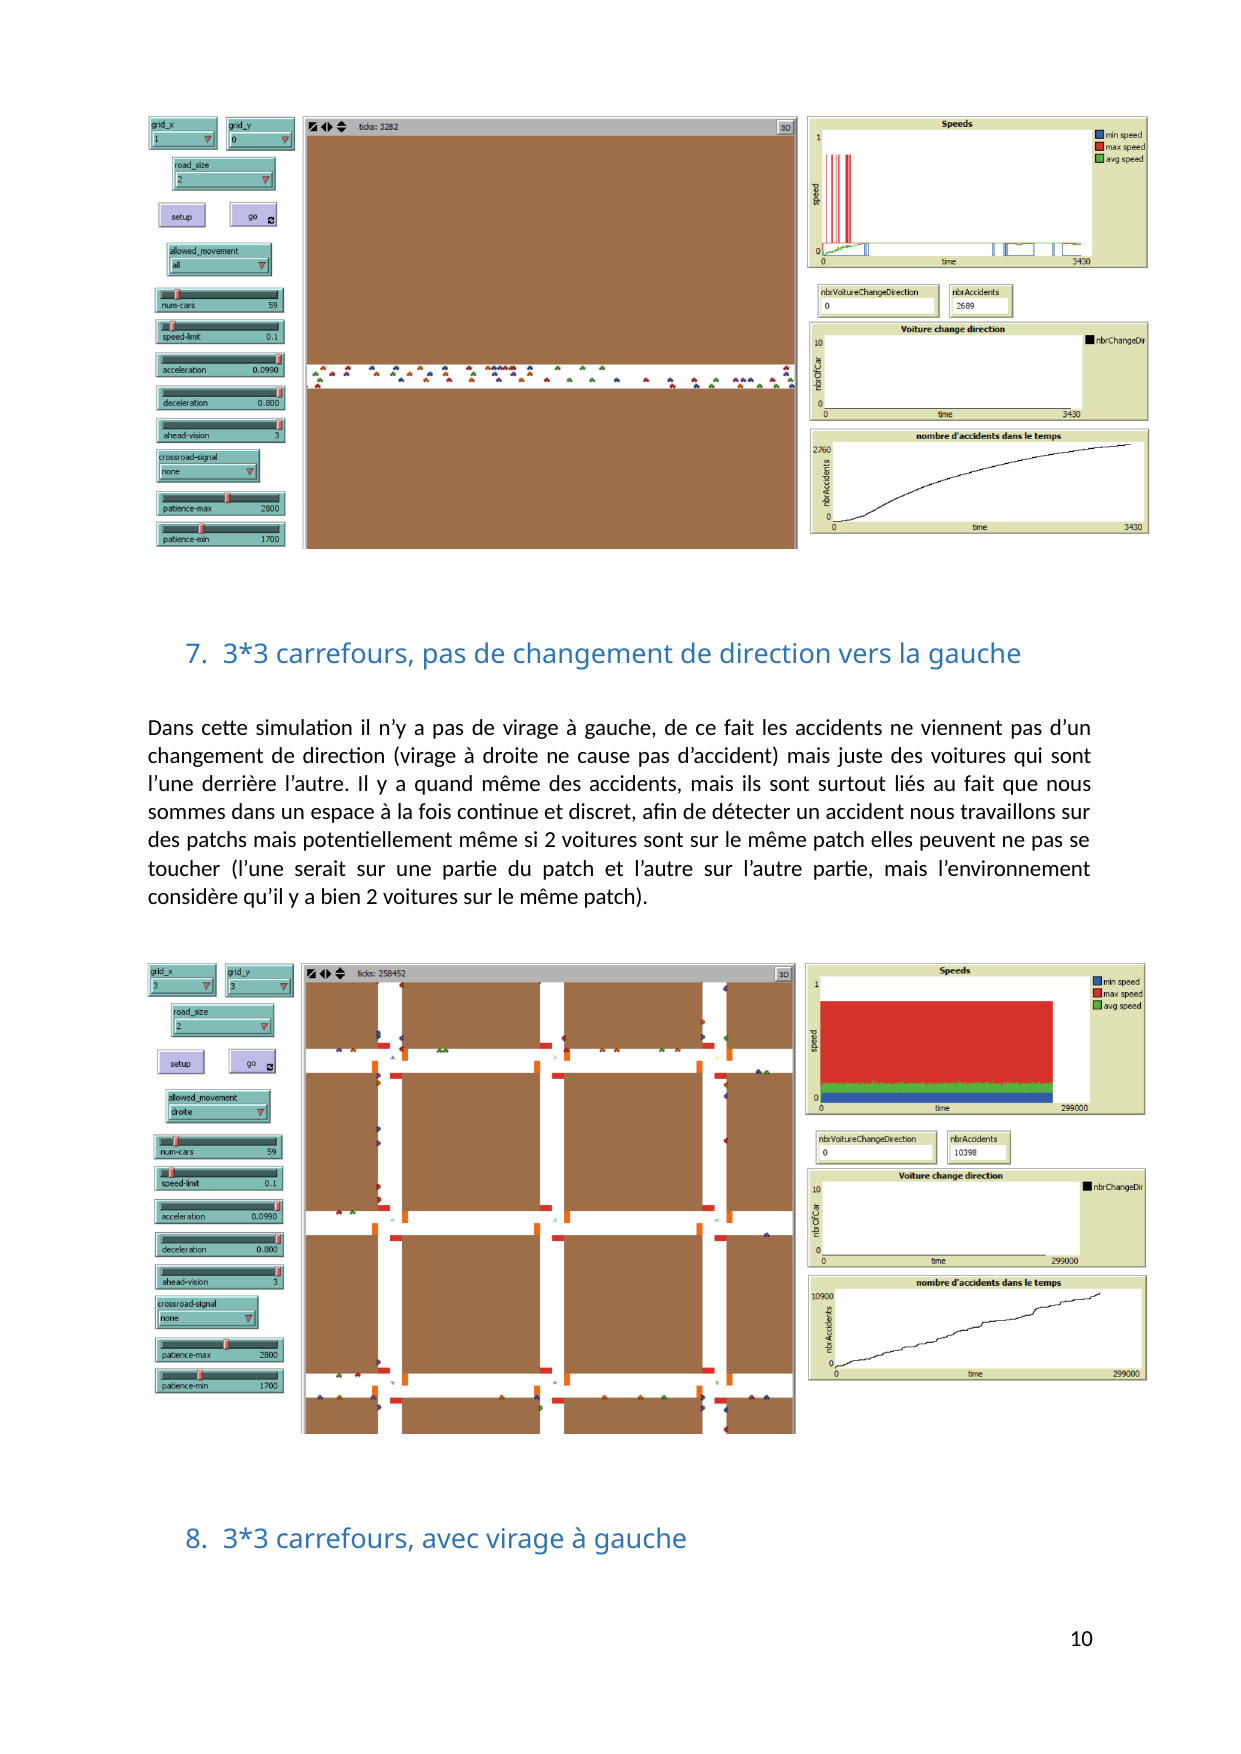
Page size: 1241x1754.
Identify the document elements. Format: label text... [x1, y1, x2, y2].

list 3*3 carrefours, pas de changement de direction vers la gauche [185, 635, 1093, 672]
list 3*3 carrefours, avec virage à gauche [185, 1519, 1093, 1556]
text Dans cette simulation il n’y a pas de virage à gauche, de ce fait les accidents ne viennent pas d’un changement de direction (virage à droite ne cause pas d’accident) mais juste des voitures qui sont l’une derrière l’autre. Il y a quand même des accidents, mais ils sont surtout liés au fait que nous sommes dans un espace à la fois continue et discret, afin de détecter un accident nous travaillons sur des patchs mais potentiellement même si 2 voitures sont sur le même patch elles peuvent ne pas se toucher (l’une serait sur une partie du patch et l’autre sur l’autre partie, mais l’environnement considère qu’il y a bien 2 voitures sur le même patch). [148, 713, 1093, 910]
